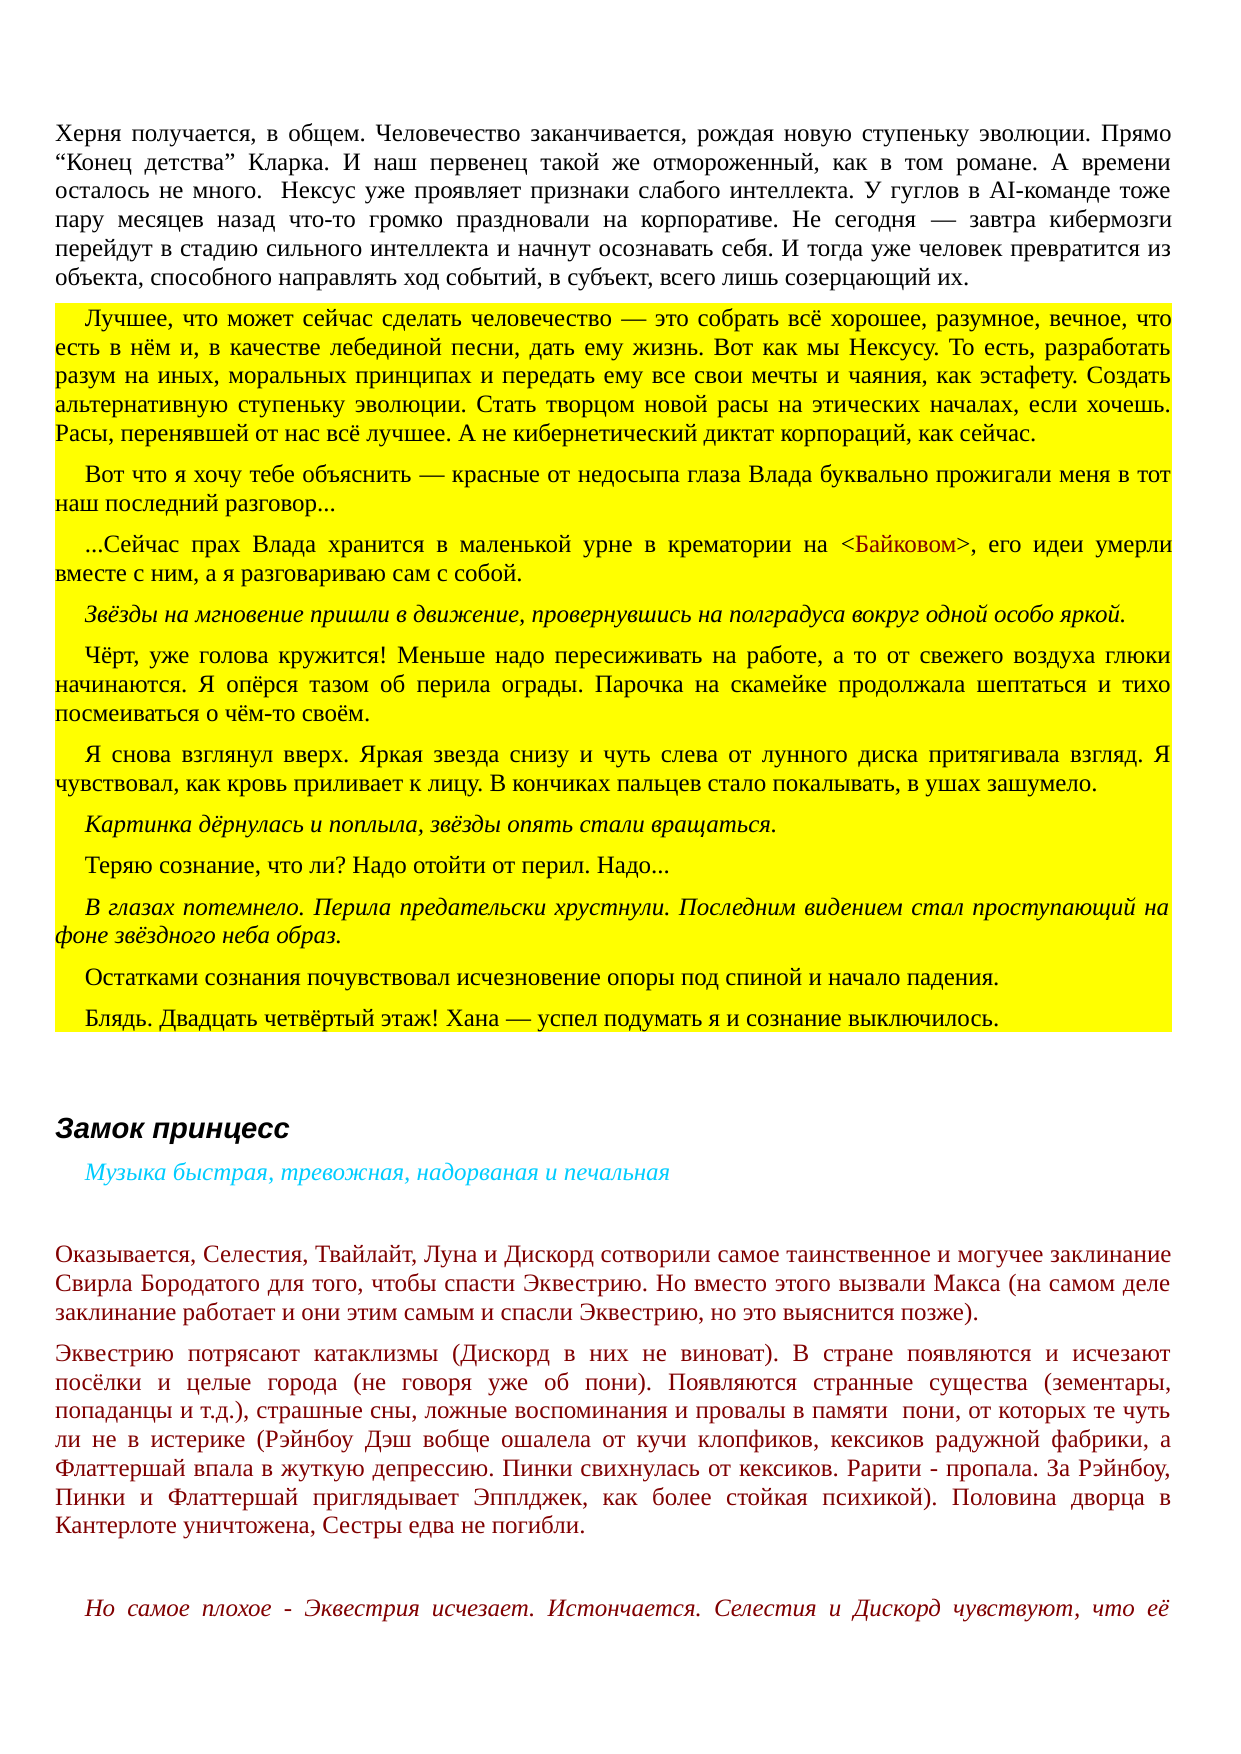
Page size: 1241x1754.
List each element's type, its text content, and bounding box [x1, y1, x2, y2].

text Лучшее, что может сейчас сделать человечество — это собрать всё хорошее, разумное, вечное, что есть в нём и, в качестве лебединой песни, дать ему жизнь. Вот как мы Нексусу. То есть, разработать разум на иных, моральных принципах и передать ему все свои мечты и чаяния, как эстафету. Создать альтернативную ступеньку эволюции. Стать творцом новой расы на этических началах, если хочешь. Расы, перенявшей от нас всё лучшее. А не кибернетический диктат корпораций, как сейчас. [55, 303, 1172, 447]
text Я снова взглянул вверх. Яркая звезда снизу и чуть слева от лунного диска притягивала взгляд. Я чувствовал, как кровь приливает к лицу. В кончиках пальцев стало покалывать, в ушах зашумело. [55, 739, 1172, 797]
text Но самое плохое - Эквестрия исчезает. Истончается. Селестия и Дискорд чувствуют, что её [55, 1593, 1172, 1622]
text Картинка дёрнулась и поплыла, звёзды опять стали вращаться. [55, 809, 1172, 838]
text Херня получается, в общем. Человечество заканчивается, рождая новую ступеньку эволюции. Прямо “Конец детства” Кларка. И наш первенец такой же отмороженный, как в том романе. А времени осталось не много. Нексус уже проявляет признаки слабого интеллекта. У гуглов в AI-команде тоже пару месяцев назад что-то громко праздновали на корпоративе. Не сегодня — завтра кибермозги перейдут в стадию сильного интеллекта и начнут осознавать себя. И тогда уже человек превратится из объекта, способного направлять ход событий, в субъект, всего лишь созерцающий их. [55, 118, 1172, 291]
text Остатками сознания почувствовал исчезновение опоры под спиной и начало падения. [55, 962, 1172, 991]
subtitle Замок принцесс [55, 1111, 1172, 1144]
text Блядь. Двадцать четвёртый этаж! Хана — успел подумать я и сознание выключилось. [55, 1003, 1172, 1032]
text Теряю сознание, что ли? Надо отойти от перил. Надо... [55, 851, 1172, 879]
text В глазах потемнело. Перила предательски хрустнули. Последним видением стал проступающий на фоне звёздного неба образ. [55, 892, 1172, 949]
text Чёрт, уже голова кружится! Меньше надо пересиживать на работе, а то от свежего воздуха глюки начинаются. Я опёрся тазом об перила ограды. Парочка на скамейке продолжала шептаться и тихо посмеиваться о чём-то своём. [55, 641, 1172, 727]
text Звёзды на мгновение пришли в движение, провернувшись на полградуса вокруг одной особо яркой. [55, 599, 1172, 628]
text ...Сейчас прах Влада хранится в маленькой урне в крематории на <Байковом>, его идеи умерли вместе с ним, а я разговариваю сам с собой. [55, 529, 1172, 587]
text Музыка быстрая, тревожная, надорваная и печальная [55, 1157, 1172, 1185]
text Оказывается, Селестия, Твайлайт, Луна и Дискорд сотворили самое таинственное и могучее заклинание Свирла Бородатого для того, чтобы спасти Эквестрию. Но вместо этого вызвали Макса (на самом деле заклинание работает и они этим самым и спасли Эквестрию, но это выяснится позже). [55, 1239, 1172, 1325]
text Вот что я хочу тебе объяснить — красные от недосыпа глаза Влада буквально прожигали меня в тот наш последний разговор... [55, 459, 1172, 517]
text Эквестрию потрясают катаклизмы (Дискорд в них не виноват). В стране появляются и исчезают посёлки и целые города (не говоря уже об пони). Появляются странные существа (зементары, попаданцы и т.д.), страшные сны, ложные воспоминания и провалы в памяти пони, от которых те чуть ли не в истерике (Рэйнбоу Дэш вобще ошалела от кучи клопфиков, кексиков радужной фабрики, а Флаттершай впала в жуткую депрессию. Пинки свихнулась от кексиков. Рарити - пропала. За Рэйнбоу, Пинки и Флаттершай приглядывает Эпплджек, как более стойкая психикой). Половина дворца в Кантерлоте уничтожена, Сестры едва не погибли. [55, 1338, 1172, 1539]
